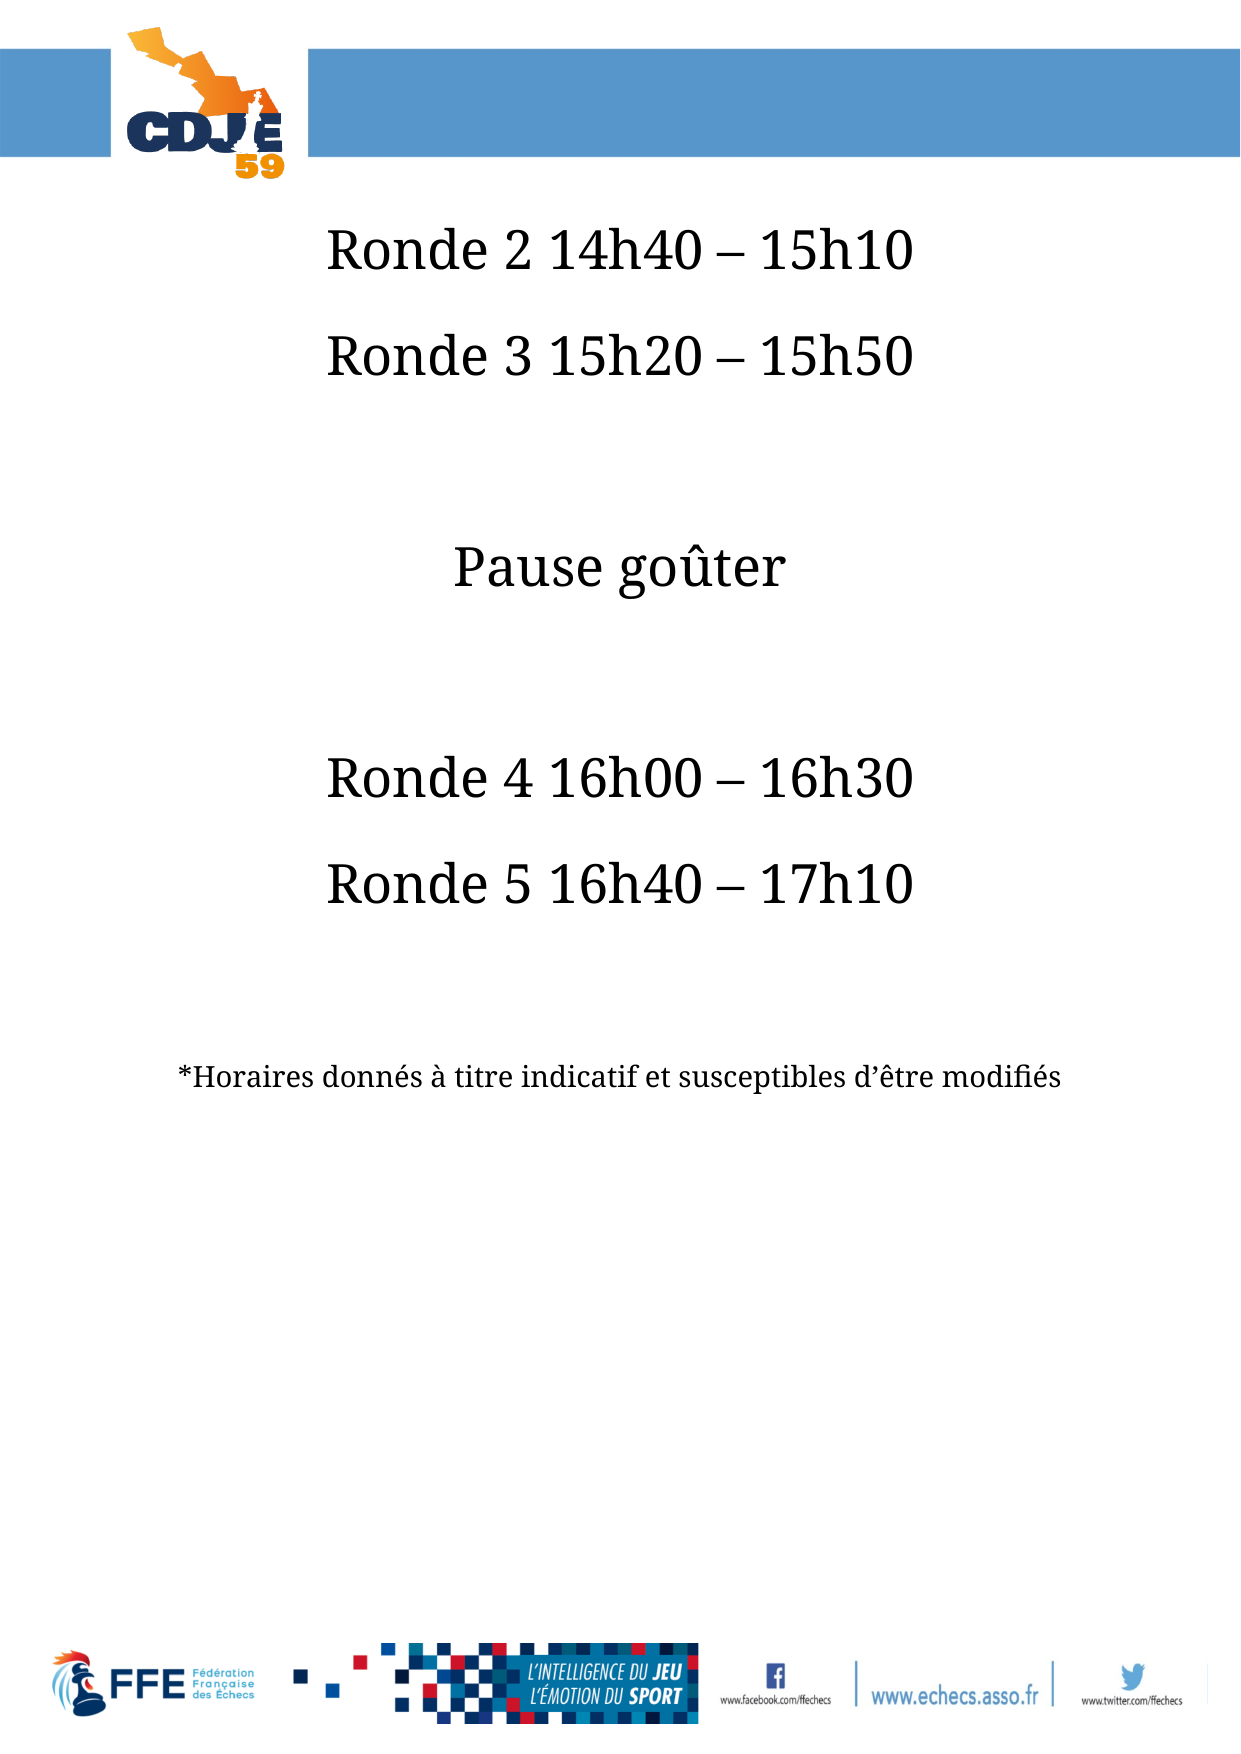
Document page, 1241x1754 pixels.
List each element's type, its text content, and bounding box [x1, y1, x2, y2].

picture [36, 1642, 575, 1724]
picture [619, 1713, 631, 1724]
picture [688, 1642, 699, 1683]
text Ronde 3 15h20 – 15h50 [118, 317, 1122, 391]
picture [653, 1664, 661, 1680]
picture [688, 1699, 699, 1711]
picture [551, 1689, 555, 1702]
picture [543, 1664, 550, 1679]
picture [660, 1642, 672, 1654]
text Ronde 2 14h40 – 15h10 [118, 185, 1122, 285]
picture [662, 1664, 669, 1679]
picture [601, 1665, 607, 1679]
picture [704, 1632, 1208, 1728]
picture [632, 1642, 645, 1654]
picture [674, 1688, 682, 1703]
picture [508, 1670, 519, 1683]
picture [591, 1713, 603, 1724]
picture [0, 12, 1241, 212]
picture [605, 1642, 617, 1654]
picture [592, 1689, 599, 1702]
text Pause goûter [118, 528, 1122, 602]
picture [671, 1664, 681, 1680]
picture [630, 1688, 638, 1704]
text Ronde 4 16h00 – 16h30 [118, 739, 1122, 813]
picture [647, 1713, 659, 1724]
picture [640, 1688, 661, 1704]
picture [663, 1688, 672, 1703]
picture [674, 1713, 686, 1724]
picture [577, 1642, 589, 1654]
text *Horaires donnés à titre indicatif et susceptibles d’être modifiés [118, 1056, 1122, 1096]
text Ronde 5 16h40 – 17h10 [118, 845, 1122, 919]
